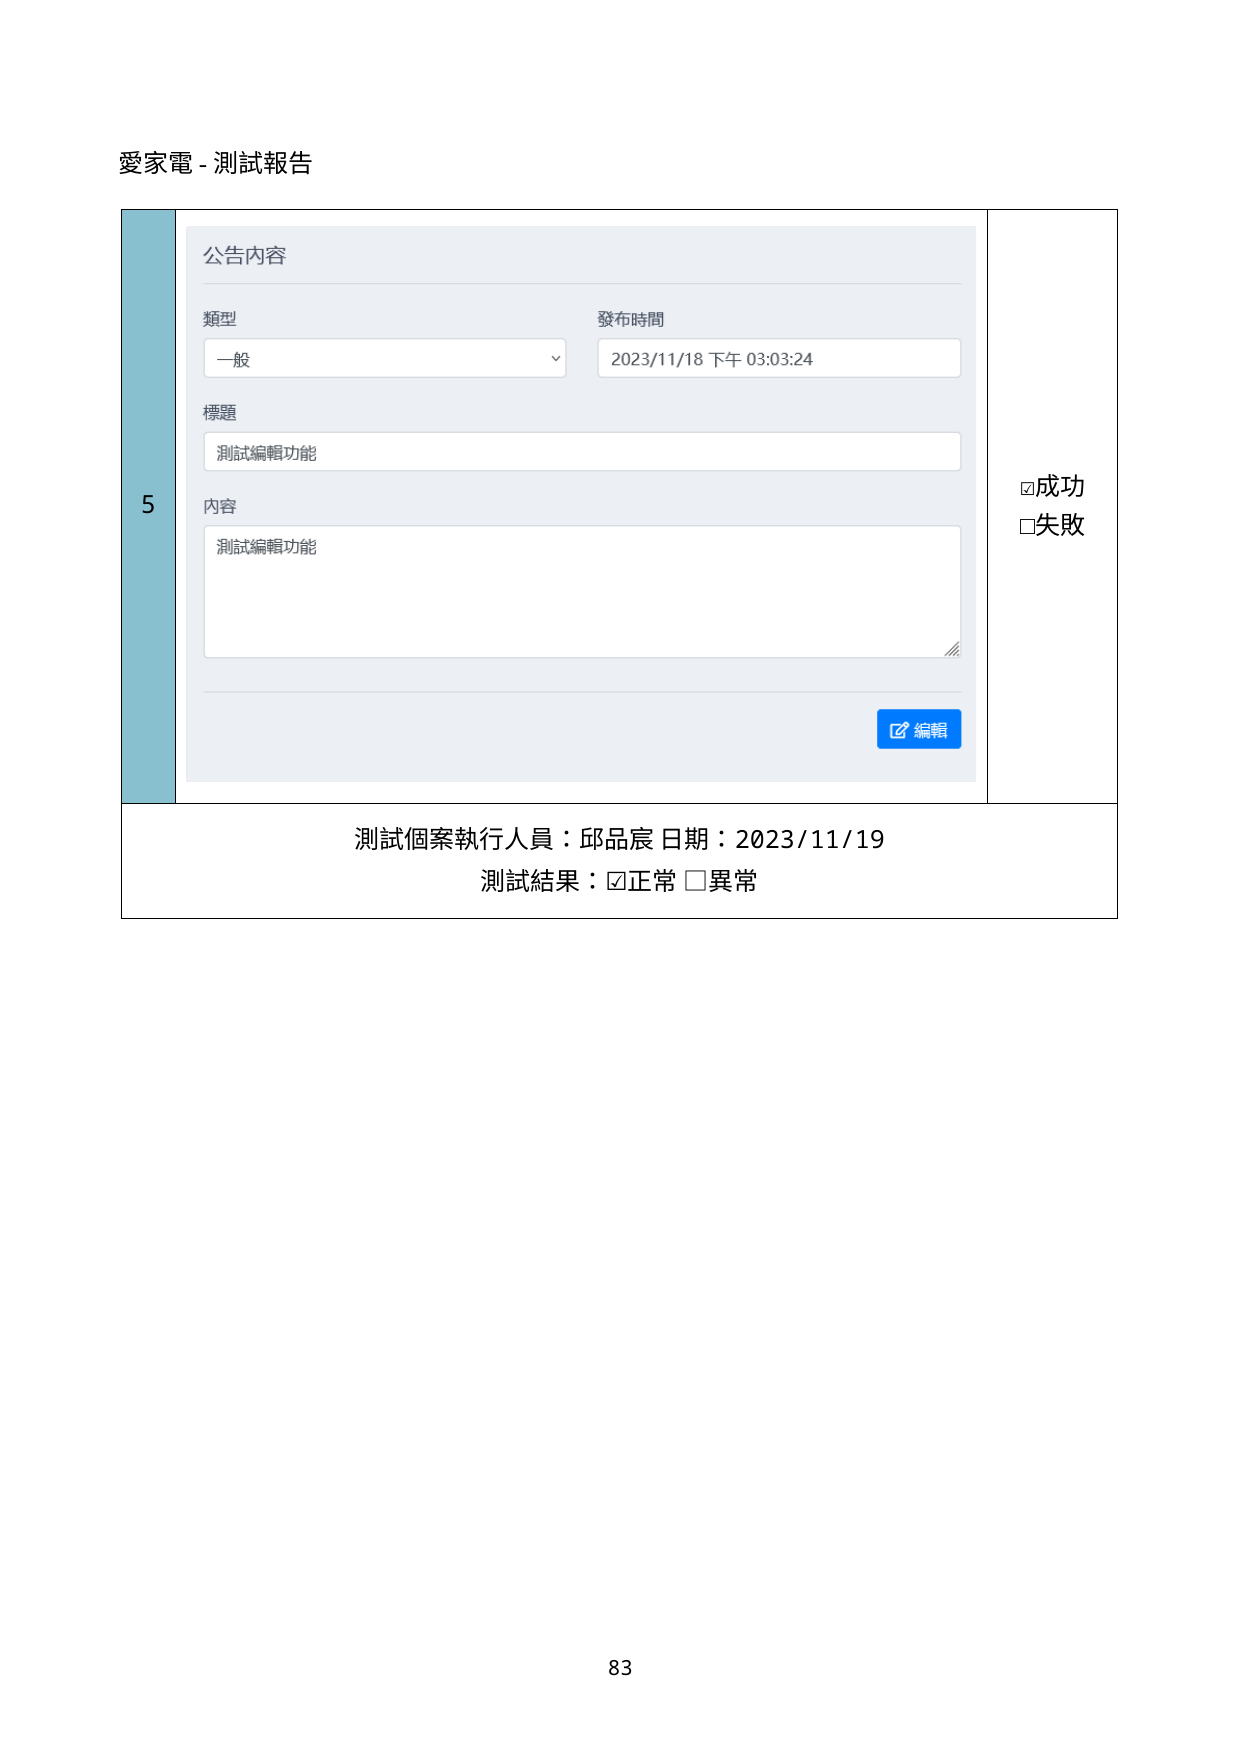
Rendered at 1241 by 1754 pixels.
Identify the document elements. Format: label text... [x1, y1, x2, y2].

table_cell 測試個案執行人員：邱品宸 日期：2023/11/19 測試結果：☑正常 □異常 [122, 804, 1117, 918]
picture [186, 226, 977, 782]
table_cell ☑成功 □失敗 [988, 210, 1117, 803]
table_cell 5 [122, 210, 175, 803]
table_cell [176, 210, 987, 803]
